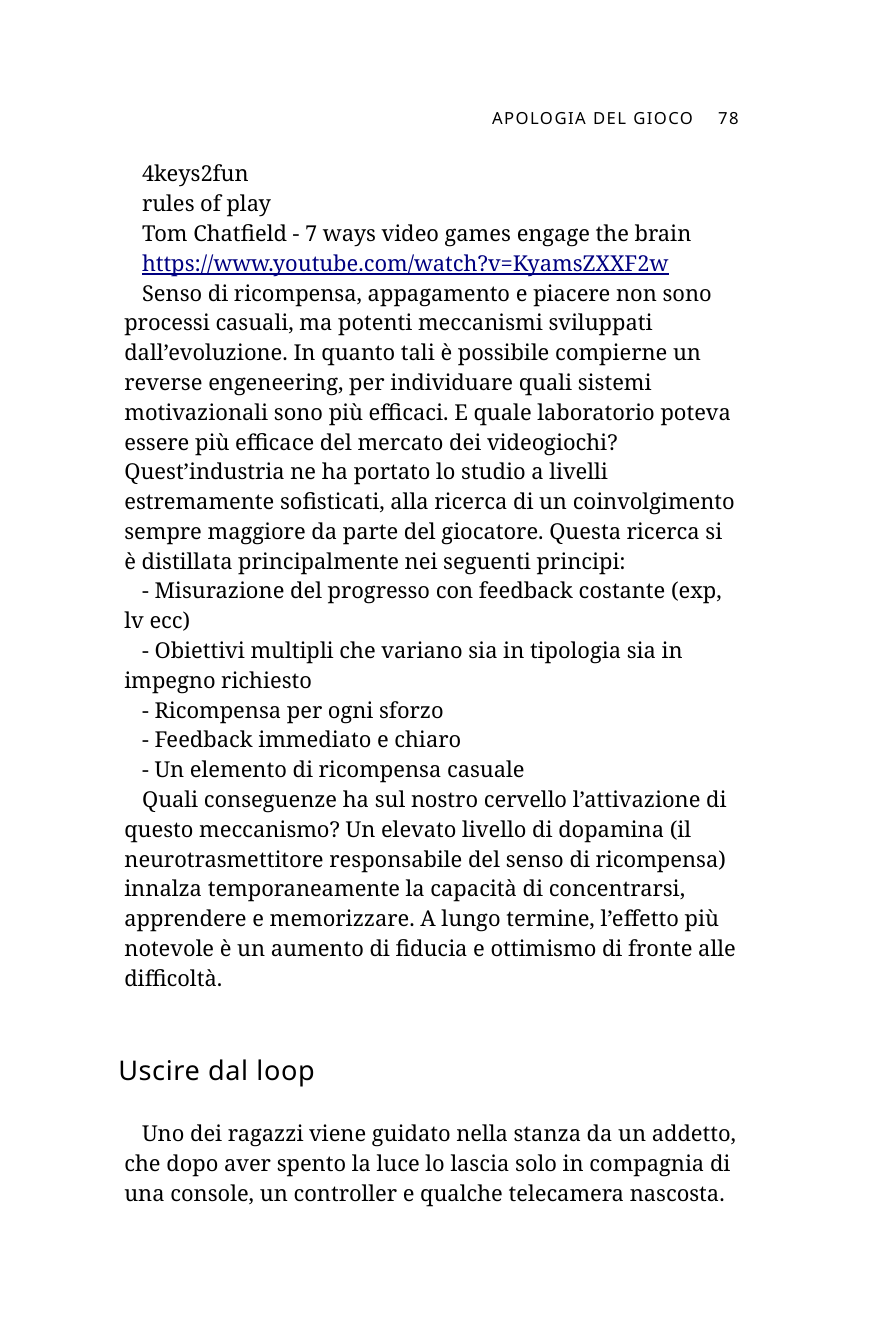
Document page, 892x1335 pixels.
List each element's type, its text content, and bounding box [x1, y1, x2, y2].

text - Obiettivi multipli che variano sia in tipologia sia in impegno richiesto [124, 635, 738, 695]
text Senso di ricompensa, appagamento e piacere non sono processi casuali, ma potenti meccanismi sviluppati dall’evoluzione. In quanto tali è possibile compierne un reverse engeneering, per individuare quali sistemi motivazionali sono più efficaci. E quale laboratorio poteva essere più efficace del mercato dei videogiochi? Quest’industria ne ha portato lo studio a livelli estremamente sofisticati, alla ricerca di un coinvolgimento sempre maggiore da parte del giocatore. Questa ricerca si è distillata principalmente nei seguenti principi: [124, 278, 738, 576]
text - Feedback immediato e chiaro [124, 724, 738, 754]
text rules of play [124, 188, 738, 218]
text Tom Chatfield - 7 ways video games engage the brain [124, 218, 738, 248]
subtitle Uscire dal loop [118, 1052, 738, 1088]
text - Ricompensa per ogni sforzo [124, 695, 738, 724]
text - Un elemento di ricompensa casuale [124, 754, 738, 784]
text Uno dei ragazzi viene guidato nella stanza da un addetto, che dopo aver spento la luce lo lascia solo in compagnia di una console, un controller e qualche telecamera nascosta. [124, 1118, 738, 1207]
text https://www.youtube.com/watch?v=KyamsZXXF2w [124, 248, 738, 278]
text - Misurazione del progresso con feedback costante (exp, lv ecc) [124, 576, 738, 635]
text Quali conseguenze ha sul nostro cervello l’attivazione di questo meccanismo? Un elevato livello di dopamina (il neurotrasmettitore responsabile del senso di ricompensa) innalza temporaneamente la capacità di concentrarsi, apprendere e memorizzare. A lungo termine, l’effetto più notevole è un aumento di fiducia e ottimismo di fronte alle difficoltà. [124, 784, 738, 993]
text 4keys2fun [124, 158, 738, 188]
